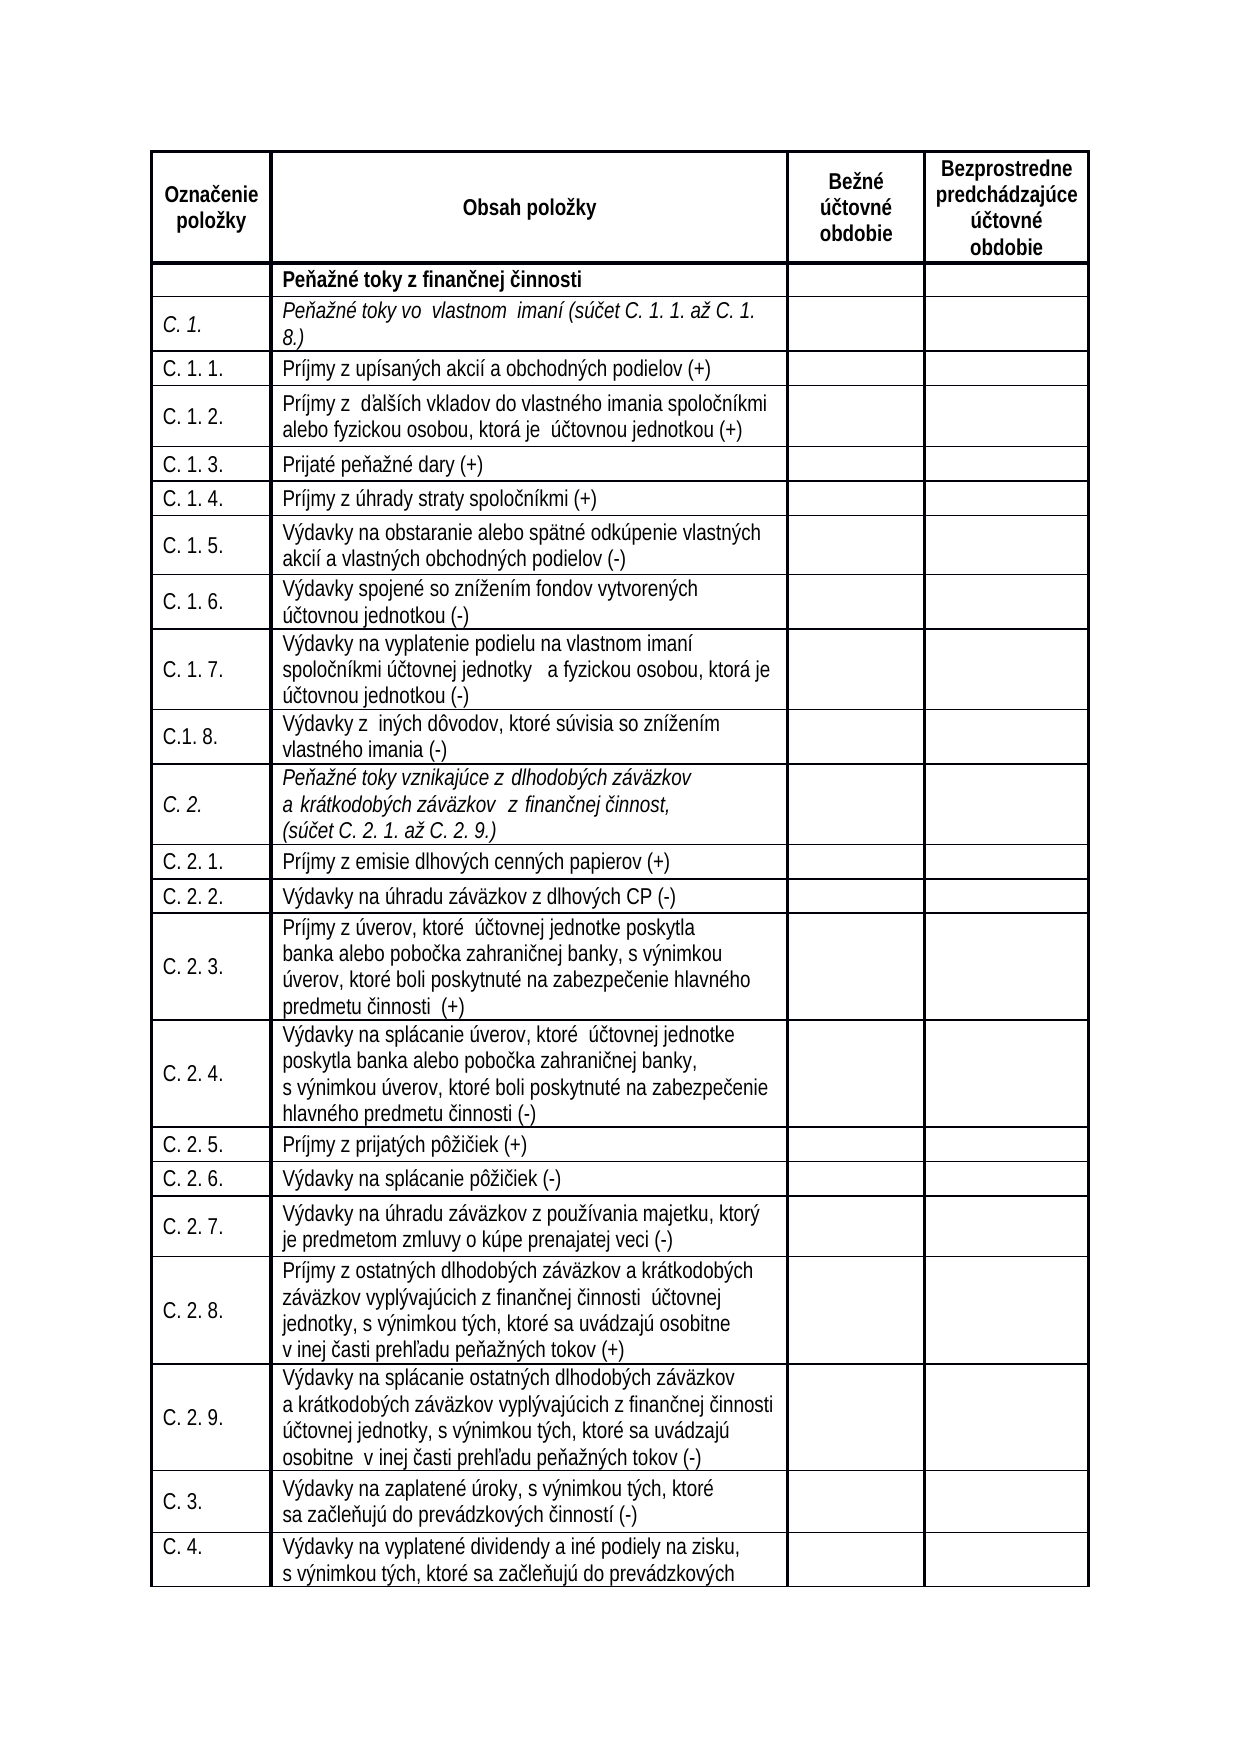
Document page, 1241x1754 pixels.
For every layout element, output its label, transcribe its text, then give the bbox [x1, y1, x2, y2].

table_cell [926, 914, 1087, 1019]
table_cell [789, 630, 923, 708]
table_cell Výdavky na splácanie ostatných dlhodobých záväzkov a krátkodobých záväzkov vyplývajúcich z finančnej činnosti účtovnej jednotky, s výnimkou tých, ktoré sa uvádzajú osobitne v inej časti prehľadu peňažných tokov (-) [273, 1365, 786, 1470]
table_cell [789, 482, 923, 514]
table_cell [926, 1021, 1087, 1126]
table_cell Príjmy z upísaných akcií a obchodných podielov (+) [273, 352, 786, 384]
table_cell Výdavky na úhradu záväzkov z dlhových CP (-) [273, 880, 786, 912]
table_cell [789, 845, 923, 878]
table_cell Výdavky z iných dôvodov, ktoré súvisia so znížením vlastného imania (-) [273, 710, 786, 763]
table_cell Výdavky na úhradu záväzkov z používania majetku, ktorý je predmetom zmluvy o kúpe prenajatej veci (-) [273, 1197, 786, 1256]
table_cell Príjmy z emisie dlhových cenných papierov (+) [273, 845, 786, 878]
table_cell C. 1. 4. [153, 482, 269, 514]
table_cell Peňažné toky z finančnej činnosti [273, 265, 786, 296]
table_cell Príjmy z úhrady straty spoločníkmi (+) [273, 482, 786, 514]
table_cell [789, 710, 923, 763]
table_cell Výdavky na zaplatené úroky, s výnimkou tých, ktoré sa začleňujú do prevádzkových činností (-) [273, 1471, 786, 1532]
table_cell [789, 1162, 923, 1195]
table_cell [926, 1128, 1087, 1161]
table_cell [926, 1365, 1087, 1470]
table_cell [926, 575, 1087, 628]
table_cell Výdavky na splácanie úverov, ktoré účtovnej jednotke poskytla banka alebo pobočka zahraničnej banky, s výnimkou úverov, ktoré boli poskytnuté na zabezpečenie hlavného predmetu činnosti (-) [273, 1021, 786, 1126]
table_cell Príjmy z ostatných dlhodobých záväzkov a krátkodobých záväzkov vyplývajúcich z finančnej činnosti účtovnej jednotky, s výnimkou tých, ktoré sa uvádzajú osobitne v inej časti prehľadu peňažných tokov (+) [273, 1257, 786, 1363]
table_cell Výdavky na obstaranie alebo spätné odkúpenie vlastných akcií a vlastných obchodných podielov (-) [273, 516, 786, 574]
table_cell [926, 880, 1087, 912]
table_cell Výdavky na splácanie pôžičiek (-) [273, 1162, 786, 1195]
table_cell C. 2. 6. [153, 1162, 269, 1195]
table_cell [789, 265, 923, 296]
table_cell C. 2. 9. [153, 1365, 269, 1470]
table_cell [926, 352, 1087, 384]
table_cell C. 2. 2. [153, 880, 269, 912]
table_cell Príjmy z ďalších vkladov do vlastného imania spoločníkmi alebo fyzickou osobou, ktorá je účtovnou jednotkou (+) [273, 386, 786, 446]
table_cell [789, 1533, 923, 1586]
table_cell Výdavky na vyplatenie podielu na vlastnom imaní spoločníkmi účtovnej jednotky a fyzickou osobou, ktorá je účtovnou jednotkou (-) [273, 630, 786, 708]
table_cell C. 2. [153, 765, 269, 843]
table_cell C.1. 8. [153, 710, 269, 763]
table_cell [926, 765, 1087, 843]
table_cell [926, 1197, 1087, 1256]
table_cell C. 3. [153, 1471, 269, 1532]
table_cell Výdavky na vyplatené dividendy a iné podiely na zisku, s výnimkou tých, ktoré sa začleňujú do prevádzkových [273, 1533, 786, 1586]
table_cell C. 1. [153, 297, 269, 350]
table_cell C. 1. 6. [153, 575, 269, 628]
table_cell [789, 880, 923, 912]
table_cell C. 1. 5. [153, 516, 269, 574]
table_header Obsah položky [273, 153, 786, 261]
table_cell C. 1. 3. [153, 447, 269, 480]
table_cell C. 2. 7. [153, 1197, 269, 1256]
table_cell C. 2. 4. [153, 1021, 269, 1126]
table_cell C. 1. 7. [153, 630, 269, 708]
table_cell C. 2. 8. [153, 1257, 269, 1363]
table_cell [789, 1365, 923, 1470]
table_cell Príjmy z úverov, ktoré účtovnej jednotke poskytla banka alebo pobočka zahraničnej banky, s výnimkou úverov, ktoré boli poskytnuté na zabezpečenie hlavného predmetu činnosti (+) [273, 914, 786, 1019]
table_cell [926, 1533, 1087, 1586]
table_cell [926, 1162, 1087, 1195]
table_cell Príjmy z prijatých pôžičiek (+) [273, 1128, 786, 1161]
table_cell [926, 516, 1087, 574]
table_cell C. 1. 1. [153, 352, 269, 384]
table_cell C. 1. 2. [153, 386, 269, 446]
table_cell [926, 1471, 1087, 1532]
table_header Bežné účtovné obdobie [789, 153, 923, 261]
table_cell C. 2. 3. [153, 914, 269, 1019]
table_cell C. 2. 1. [153, 845, 269, 878]
table_cell [926, 482, 1087, 514]
table_cell [926, 297, 1087, 350]
table_cell [789, 1257, 923, 1363]
table_cell [926, 630, 1087, 708]
table_cell [926, 1257, 1087, 1363]
table_cell C. 2. 5. [153, 1128, 269, 1161]
table_cell [789, 297, 923, 350]
table_cell Peňažné toky vznikajúce z dlhodobých záväzkov a krátkodobých záväzkov z finančnej činnost, (súčet C. 2. 1. až C. 2. 9.) [273, 765, 786, 843]
table_cell [926, 265, 1087, 296]
table_cell [789, 1128, 923, 1161]
table_cell [789, 1021, 923, 1126]
table_header Označenie položky [153, 153, 269, 261]
table_cell C. 4. [153, 1533, 269, 1586]
table_cell [926, 386, 1087, 446]
table_cell [926, 710, 1087, 763]
table_cell Peňažné toky vo vlastnom imaní (súčet C. 1. 1. až C. 1. 8.) [273, 297, 786, 350]
table_cell [789, 1471, 923, 1532]
table_cell [789, 447, 923, 480]
table_cell [789, 516, 923, 574]
table_cell [789, 352, 923, 384]
table_cell [789, 765, 923, 843]
table_cell Prijaté peňažné dary (+) [273, 447, 786, 480]
table_header Bezprostredne predchádzajúce účtovné obdobie [926, 153, 1087, 261]
table_cell [789, 914, 923, 1019]
table_cell [153, 265, 269, 296]
table_cell [789, 575, 923, 628]
table_cell [926, 447, 1087, 480]
table_cell [789, 386, 923, 446]
table_cell Výdavky spojené so znížením fondov vytvorených účtovnou jednotkou (-) [273, 575, 786, 628]
table_cell [926, 845, 1087, 878]
table_cell [789, 1197, 923, 1256]
